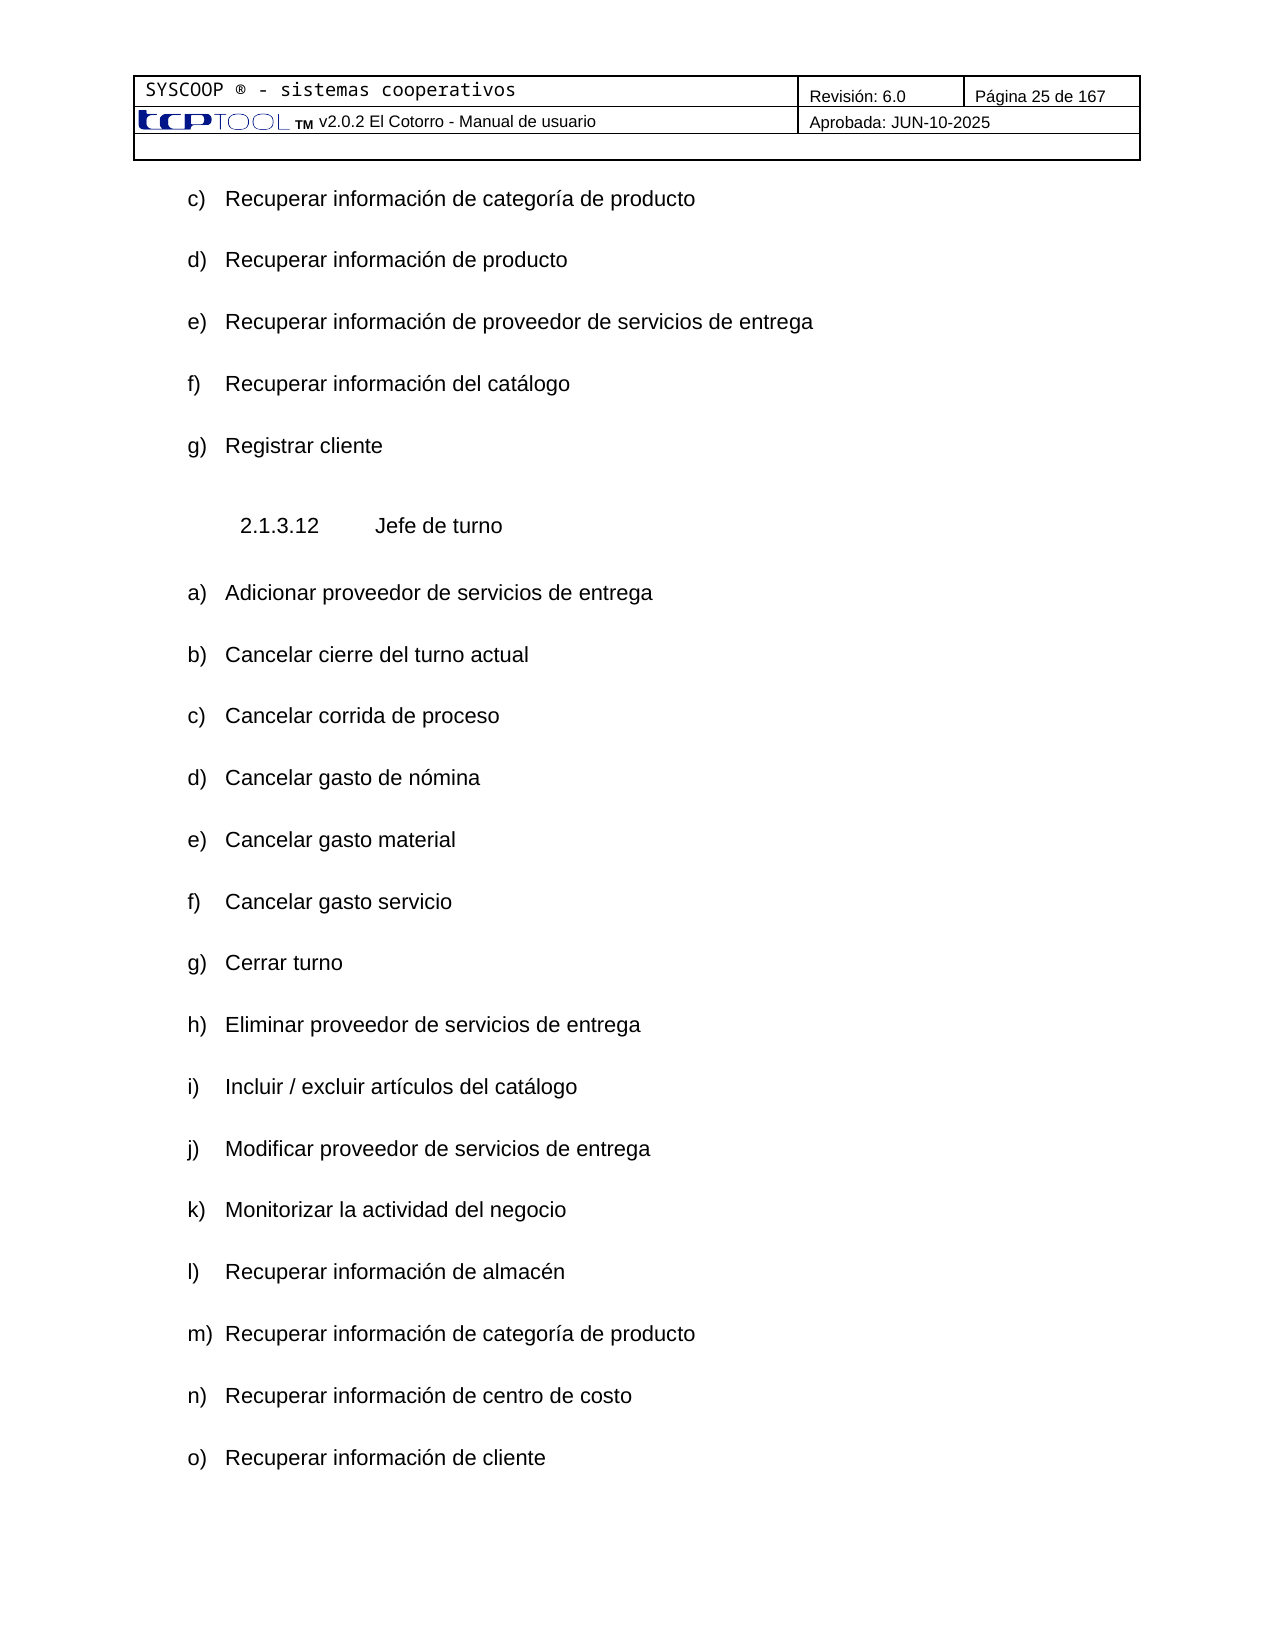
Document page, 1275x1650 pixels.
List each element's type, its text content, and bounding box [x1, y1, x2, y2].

list Recuperar información de almacén [187, 1259, 1125, 1284]
list Recuperar información de producto [187, 247, 1125, 273]
list Recuperar información del catálogo [187, 371, 1125, 396]
list Recuperar información de cliente [187, 1444, 1125, 1470]
list Modificar proveedor de servicios de entrega [187, 1136, 1125, 1161]
list Registrar cliente [187, 433, 1125, 458]
list Recuperar información de proveedor de servicios de entrega [187, 309, 1125, 334]
list Incluir / excluir artículos del catálogo [187, 1074, 1125, 1099]
list Recuperar información de categoría de producto [187, 186, 1125, 211]
list Monitorizar la actividad del negocio [187, 1197, 1125, 1223]
list Recuperar información de centro de costo [187, 1383, 1125, 1408]
list Cancelar gasto servicio [187, 888, 1125, 914]
subtitle Jefe de turno [240, 512, 1125, 538]
list Adicionar proveedor de servicios de entrega [187, 580, 1125, 605]
list Eliminar proveedor de servicios de entrega [187, 1012, 1125, 1037]
list Cerrar turno [187, 950, 1125, 976]
list Recuperar información de categoría de producto [187, 1321, 1125, 1346]
list Cancelar corrida de proceso [187, 703, 1125, 728]
list Cancelar gasto de nómina [187, 765, 1125, 790]
list Cancelar cierre del turno actual [187, 641, 1125, 667]
list Cancelar gasto material [187, 827, 1125, 852]
picture [138, 110, 290, 130]
